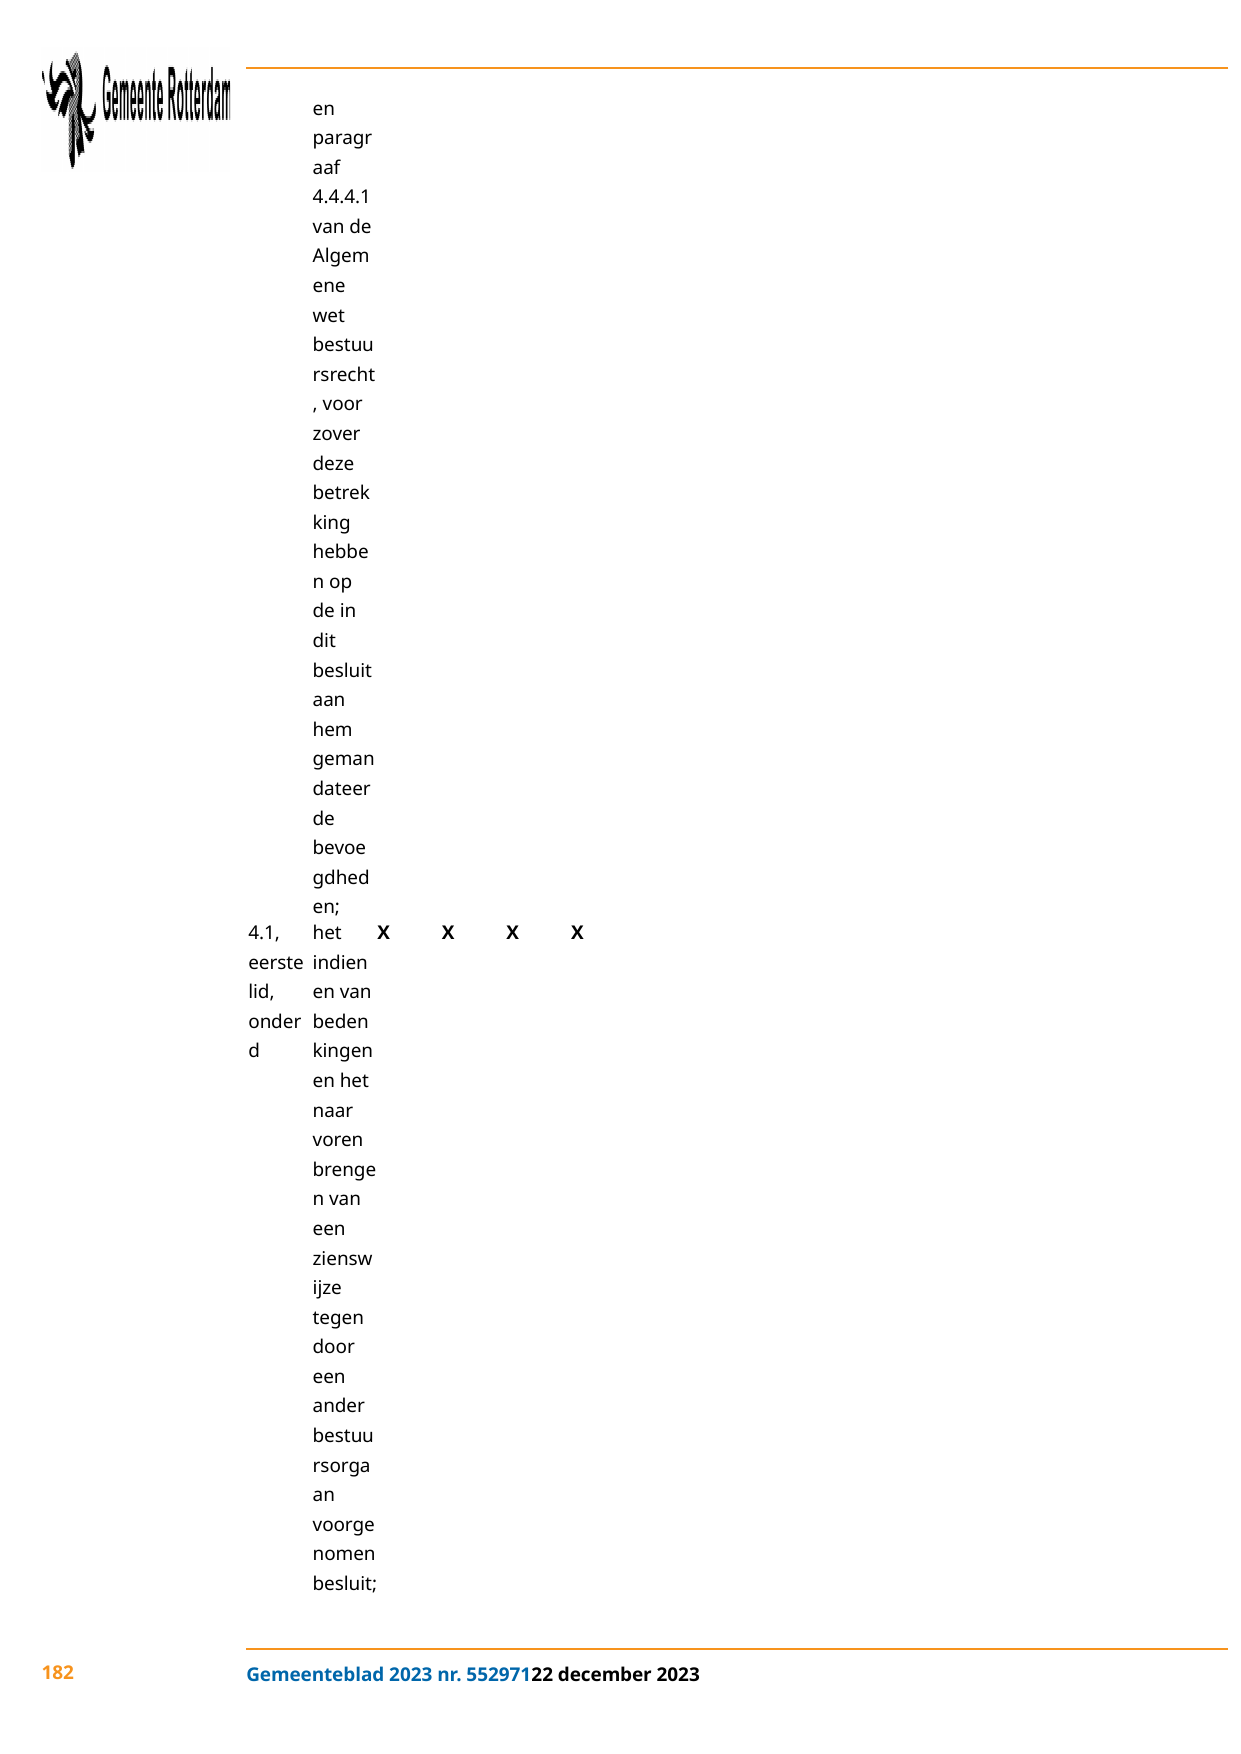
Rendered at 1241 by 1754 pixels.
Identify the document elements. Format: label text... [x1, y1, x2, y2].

table_cell [377, 95, 442, 919]
table_cell [635, 919, 700, 1596]
table_cell [571, 95, 635, 919]
table_cell [1023, 95, 1152, 919]
table_cell en paragraaf 4.4.4.1 van de Algemene wet bestuursrecht, voor zover deze betrekking hebben op de in dit besluit aan hem gemandateerde bevoegdheden; [313, 95, 377, 919]
table_cell [1023, 919, 1152, 1596]
table_cell X [506, 919, 571, 1596]
table_cell [894, 919, 958, 1596]
table_cell X [571, 919, 635, 1596]
table_cell [700, 919, 829, 1596]
picture [41, 47, 231, 172]
table_cell [958, 919, 1022, 1596]
table_cell [442, 95, 506, 919]
table_cell [506, 95, 571, 919]
table_cell [248, 95, 312, 919]
table_cell X [442, 919, 506, 1596]
table_cell X [377, 919, 442, 1596]
table_cell 4.1, eerste lid, onder d [248, 919, 312, 1596]
table_cell [635, 95, 700, 919]
table_cell [700, 95, 829, 919]
table_cell [829, 919, 893, 1596]
table_cell [894, 95, 958, 919]
table_cell het indienen van bedenkingen en het naar voren brengen van een zienswijze tegen door een ander bestuursorgaan voorgenomen besluit; [313, 919, 377, 1596]
table_cell [958, 95, 1022, 919]
table_cell [829, 95, 893, 919]
